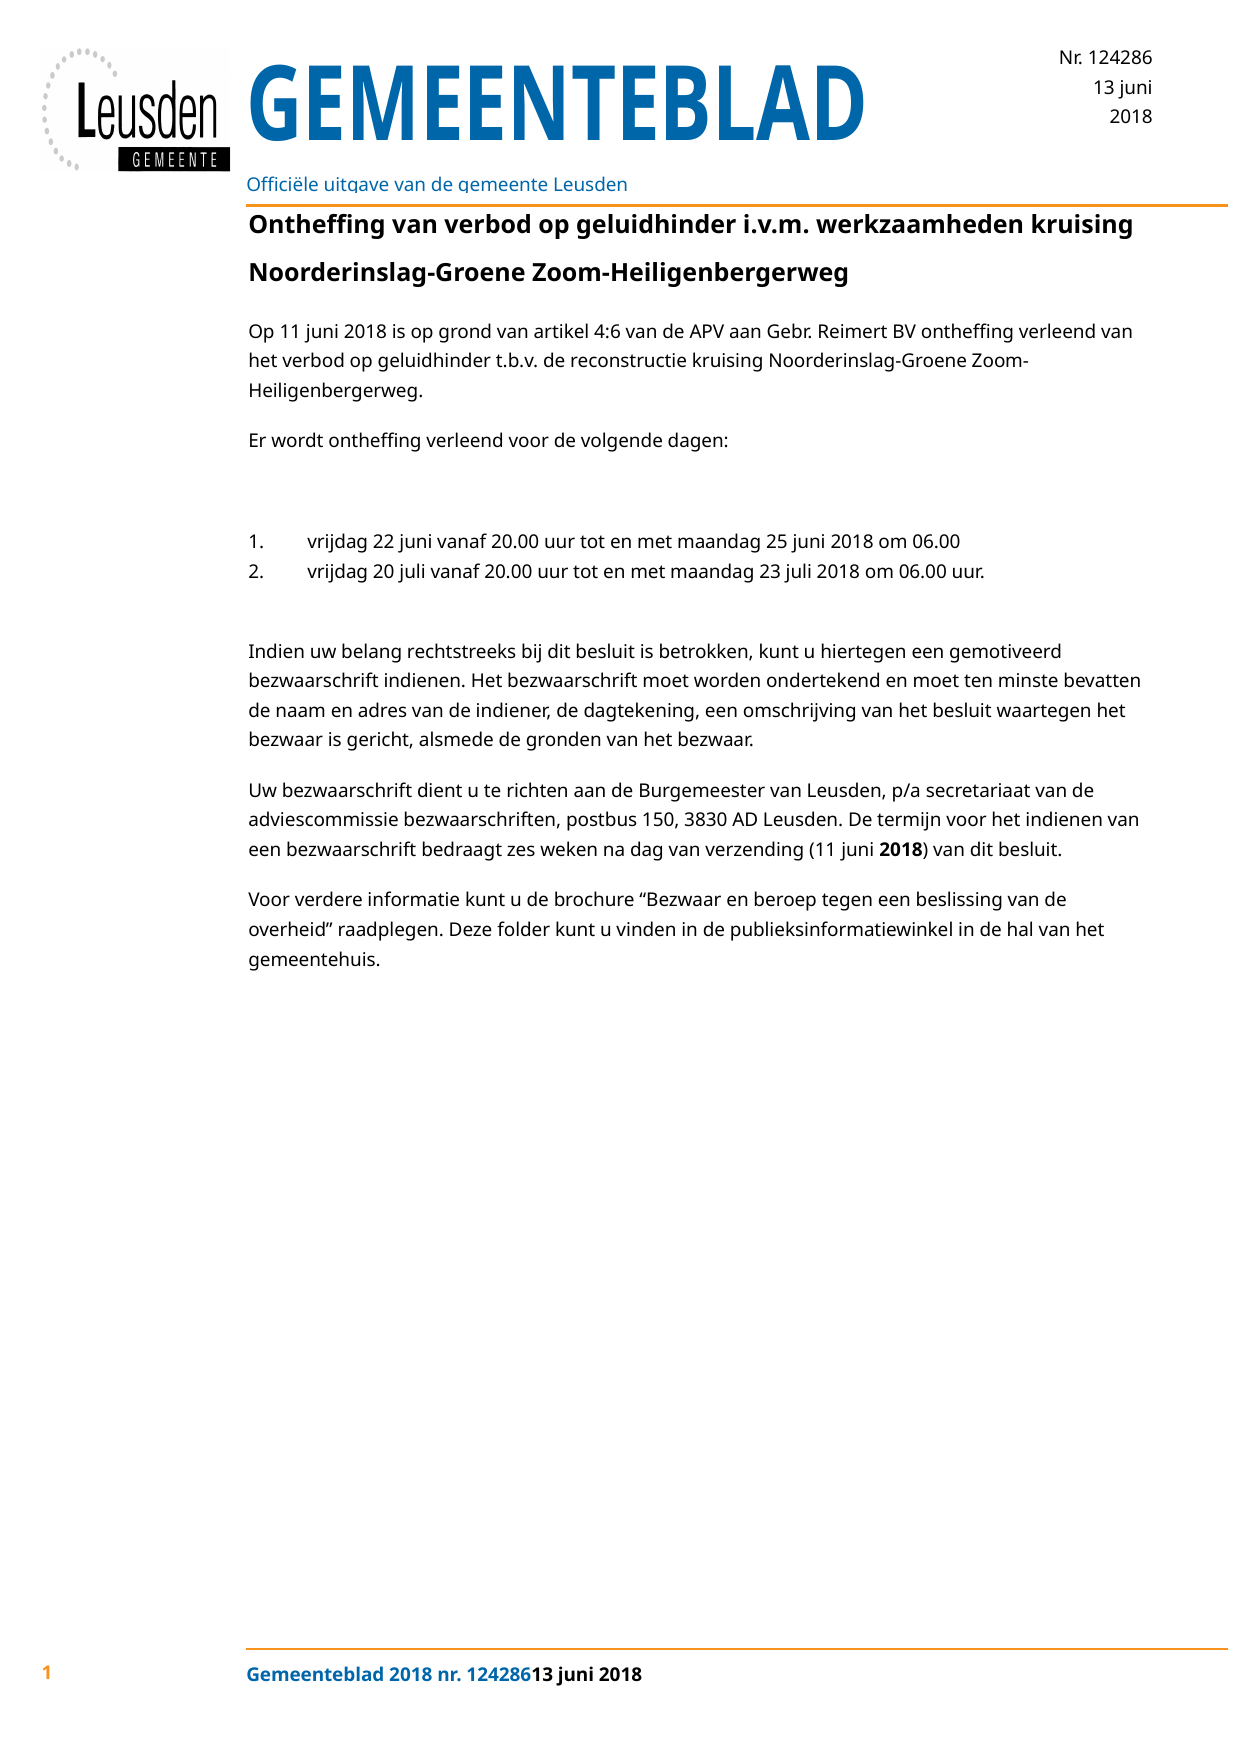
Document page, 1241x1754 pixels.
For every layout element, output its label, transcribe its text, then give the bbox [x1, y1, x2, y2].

text Uw bezwaarschrift dient u te richten aan de Burgemeester van Leusden, p/a secretariaat van de adviescommissie bezwaarschriften, postbus 150, 3830 AD Leusden. De termijn voor het indienen van een bezwaarschrift bedraagt zes weken na dag van verzending (11 juni 2018) van dit besluit. [248, 777, 1152, 862]
text Voor verdere informatie kunt u de brochure “Bezwaar en beroep tegen een beslissing van de overheid” raadplegen. Deze folder kunt u vinden in de publieksinformatiewinkel in de hal van het gemeentehuis. [248, 887, 1152, 972]
picture [41, 47, 231, 172]
text Op 11 juni 2018 is op grond van artikel 4:6 van de APV aan Gebr. Reimert BV ontheffing verleend van het verbod op geluidhinder t.b.v. de reconstructie kruising Noorderinslag-Groene Zoom-Heiligenbergerweg. [248, 318, 1152, 403]
text Ontheffing van verbod op geluidhinder i.v.m. werkzaamheden kruising Noorderinslag-Groene Zoom-Heiligenbergerweg [248, 207, 1152, 288]
text Er wordt ontheffing verleend voor de volgende dagen: [248, 427, 1152, 453]
text Indien uw belang rechtstreeks bij dit besluit is betrokken, kunt u hiertegen een gemotiveerd bezwaarschrift indienen. Het bezwaarschrift moet worden ondertekend en moet ten minste bevatten de naam en adres van de indiener, de dagtekening, een omschrijving van het besluit waartegen het bezwaar is gericht, alsmede de gronden van het bezwaar. [248, 638, 1152, 752]
list vrijdag 22 juni vanaf 20.00 uur tot en met maandag 25 juni 2018 om 06.00 [248, 528, 1152, 554]
list vrijdag 20 juli vanaf 20.00 uur tot en met maandag 23 juli 2018 om 06.00 uur. [248, 558, 1152, 584]
